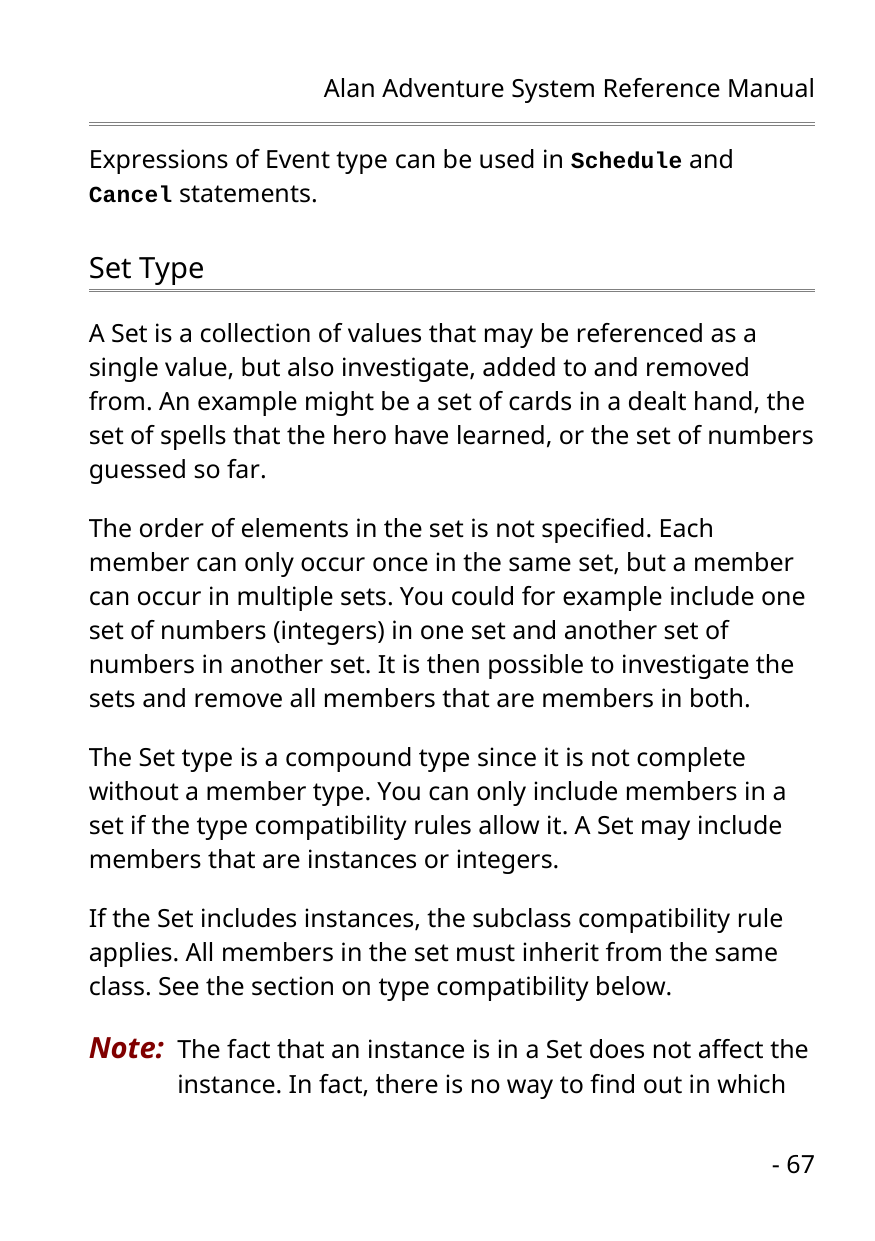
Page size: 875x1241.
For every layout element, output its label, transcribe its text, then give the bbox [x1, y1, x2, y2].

text Expressions of Event type can be used in Schedule and Cancel statements. [88, 142, 815, 210]
list The fact that an instance is in a Set does not affect the instance. In fact, there is no way to find out in which [88, 1027, 815, 1101]
text If the Set includes instances, the subclass compatibility rule applies. All members in the set must inherit from the same class. See the section on type compatibility below. [88, 901, 815, 1002]
text The order of elements in the set is not specified. Each member can only occur once in the same set, but a member can occur in multiple sets. You could for example include one set of numbers (integers) in one set and another set of numbers in another set. It is then possible to investigate the sets and remove all members that are members in both. [88, 511, 815, 715]
text A Set is a collection of values that may be referenced as a single value, but also investigate, added to and removed from. An example might be a set of cards in a dealt hand, the set of spells that the hero have learned, or the set of numbers guessed so far. [88, 316, 815, 486]
subtitle Set Type [88, 247, 815, 291]
text The Set type is a compound type since it is not complete without a member type. You can only include members in a set if the type compatibility rules allow it. A Set may include members that are instances or integers. [88, 740, 815, 876]
